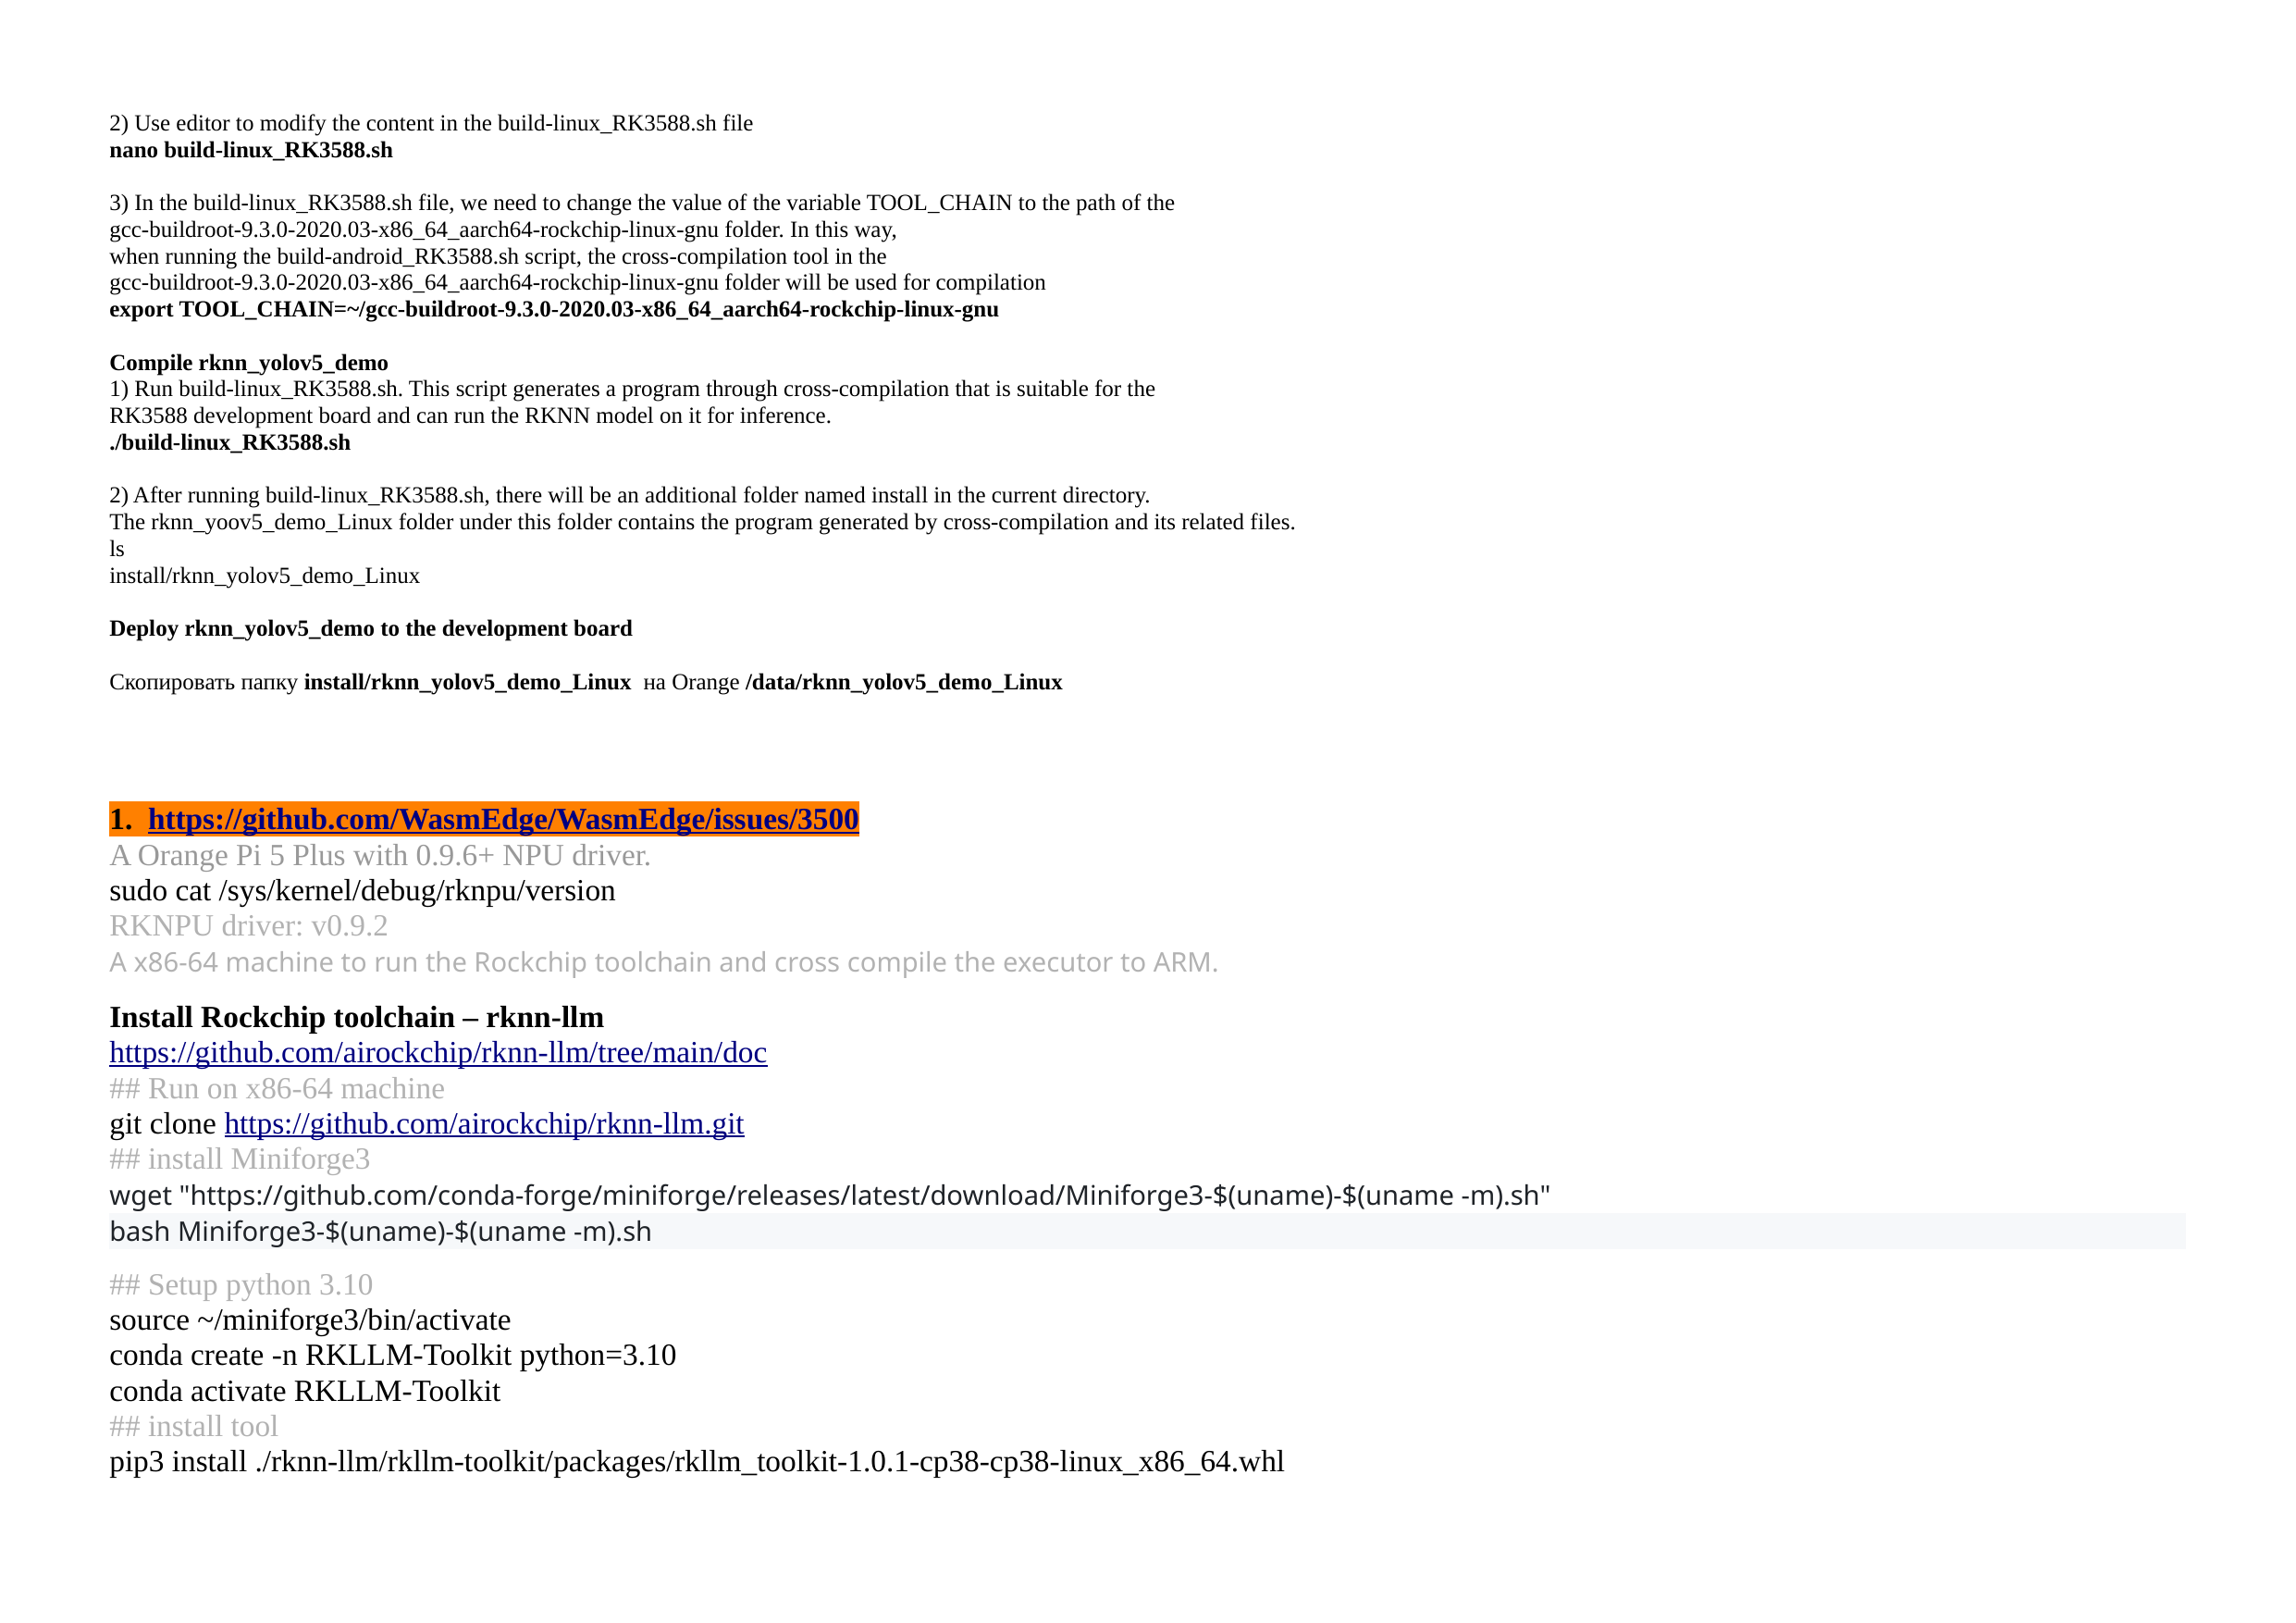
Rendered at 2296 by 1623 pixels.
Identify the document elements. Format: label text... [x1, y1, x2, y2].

text export TOOL_CHAIN=~/gcc-buildroot-9.3.0-2020.03-x86_64_aarch64-rockchip-linux-gnu [109, 295, 2186, 322]
text conda activate RKLLM-Toolkit [109, 1372, 2186, 1407]
text 3) In the build-linux_RK3588.sh file, we need to change the value of the variable TOOL_CHAIN to the path of the [109, 189, 2186, 216]
text source ~/miniforge3/bin/activate [109, 1301, 2186, 1337]
text ./build-linux_RK3588.sh [109, 428, 2186, 455]
text bash Miniforge3-$(uname)-$(uname -m).sh [109, 1213, 2186, 1249]
text https://github.com/airockchip/rknn-llm/tree/main/doc [109, 1034, 2186, 1070]
text ## install tool [109, 1407, 2186, 1443]
text RKNPU driver: v0.9.2 [109, 908, 2186, 943]
text A Orange Pi 5 Plus with 0.9.6+ NPU driver. [109, 836, 2186, 872]
text ## install Miniforge3 [109, 1140, 2186, 1176]
text pip3 install ./rknn-llm/rkllm-toolkit/packages/rkllm_toolkit-1.0.1-cp38-cp38-linux_x86_64.whl [109, 1443, 2186, 1479]
text install/rknn_yolov5_demo_Linux [109, 562, 2186, 588]
text ls [109, 535, 2186, 562]
text Скопировать папку install/rknn_yolov5_demo_Linux на Orange /data/rknn_yolov5_demo_Linux [109, 668, 2186, 695]
text git clone https://github.com/airockchip/rknn-llm.git [109, 1105, 2186, 1140]
text when running the build-android_RK3588.sh script, the cross-compilation tool in the [109, 242, 2186, 269]
text ## Setup python 3.10 [109, 1266, 2186, 1301]
text sudo cat /sys/kernel/debug/rknpu/version [109, 872, 2186, 908]
text nano build-linux_RK3588.sh [109, 136, 2186, 163]
text Compile rknn_yolov5_demo [109, 349, 2186, 376]
text RK3588 development board and can run the RKNN model on it for inference. [109, 402, 2186, 428]
text Install Rockchip toolchain – rknn-llm [109, 998, 2186, 1034]
text 1) Run build-linux_RK3588.sh. This script generates a program through cross-compilation that is suitable for the [109, 376, 2186, 402]
text wget "https://github.com/conda-forge/miniforge/releases/latest/download/Miniforge3-$(uname)-$(uname -m).sh" [109, 1176, 2186, 1213]
text ## Run on x86-64 machine [109, 1070, 2186, 1105]
text The rknn_yoov5_demo_Linux folder under this folder contains the program generated by cross-compilation and its related files. [109, 508, 2186, 535]
text 2) After running build-linux_RK3588.sh, there will be an additional folder named install in the current directory. [109, 482, 2186, 508]
text gcc-buildroot-9.3.0-2020.03-x86_64_aarch64-rockchip-linux-gnu folder. In this way, [109, 216, 2186, 242]
text Deploy rknn_yolov5_demo to the development board [109, 614, 2186, 641]
text 2) Use editor to modify the content in the build-linux_RK3588.sh file [109, 109, 2186, 136]
text gcc-buildroot-9.3.0-2020.03-x86_64_aarch64-rockchip-linux-gnu folder will be used for compilation [109, 269, 2186, 295]
text A x86-64 machine to run the Rockchip toolchain and cross compile the executor to ARM. [109, 943, 2186, 980]
text conda create -n RKLLM-Toolkit python=3.10 [109, 1337, 2186, 1372]
text 1. https://github.com/WasmEdge/WasmEdge/issues/3500 [109, 801, 2186, 836]
